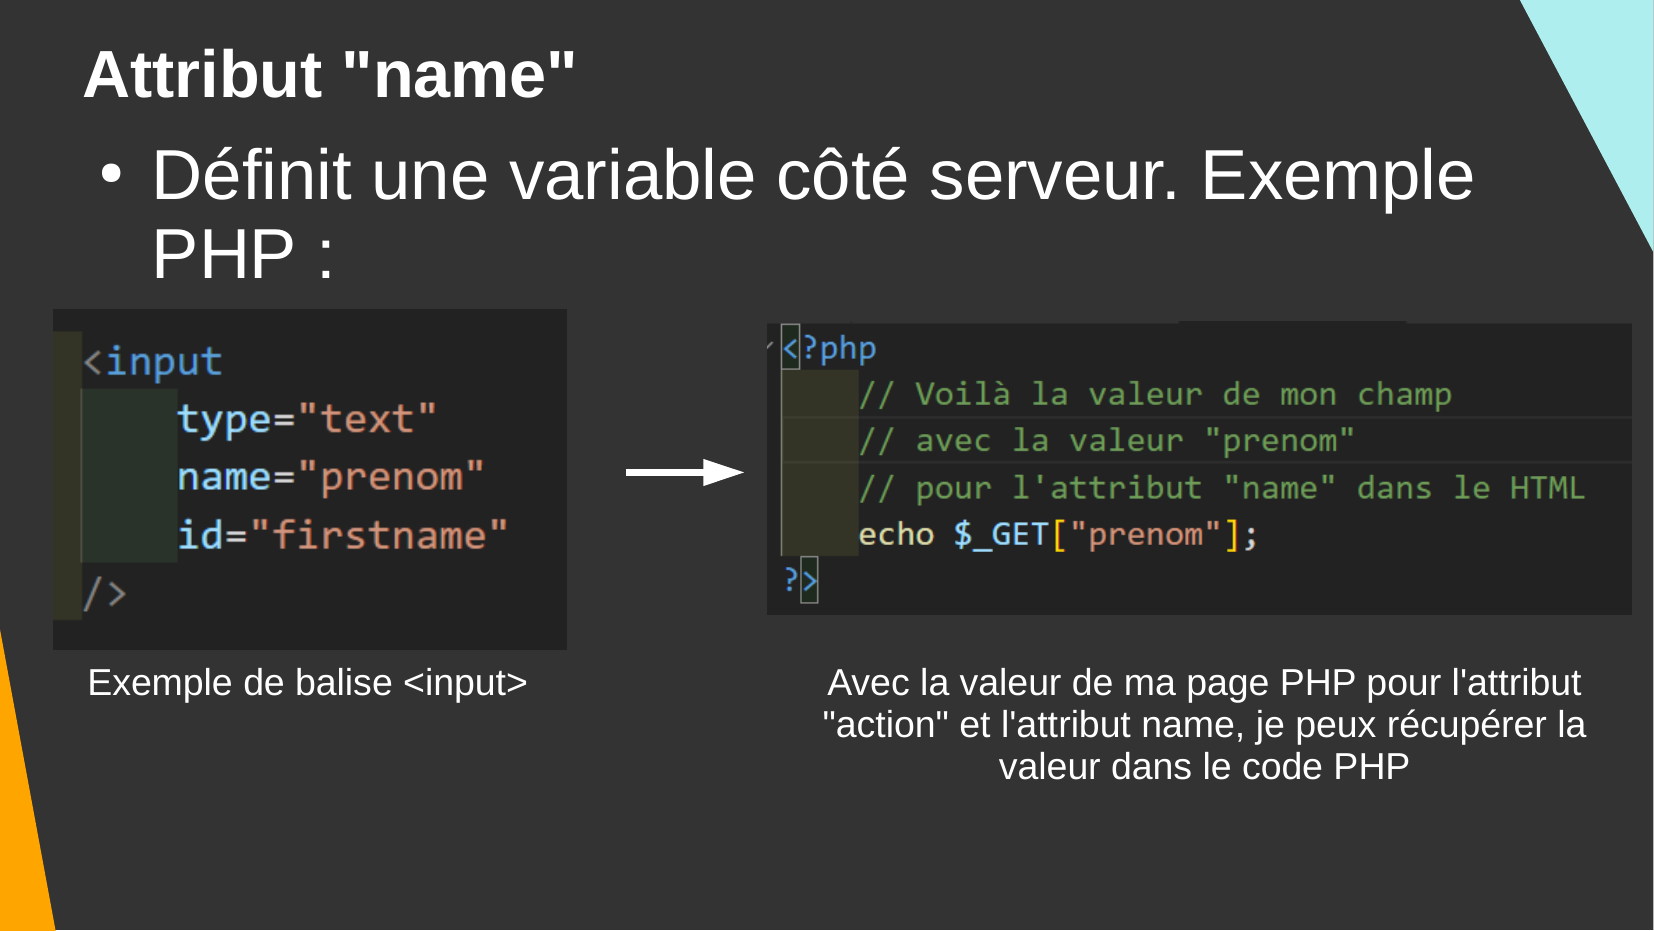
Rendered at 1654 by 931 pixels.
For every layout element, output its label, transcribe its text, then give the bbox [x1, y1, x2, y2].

text_box [1519, 0, 1654, 254]
title Attribut "name" [82, 37, 1571, 114]
title Avec la valeur de ma page PHP pour l'attribut "action" et l'attribut name, je peux récupérer la valeur dans le code PHP [791, 661, 1619, 804]
title Exemple de balise <input> [59, 661, 567, 709]
picture [53, 309, 567, 650]
picture [767, 321, 1632, 615]
text_box [0, 629, 56, 931]
list Définit une variable côté serveur. Exemple PHP : [80, 135, 1605, 308]
